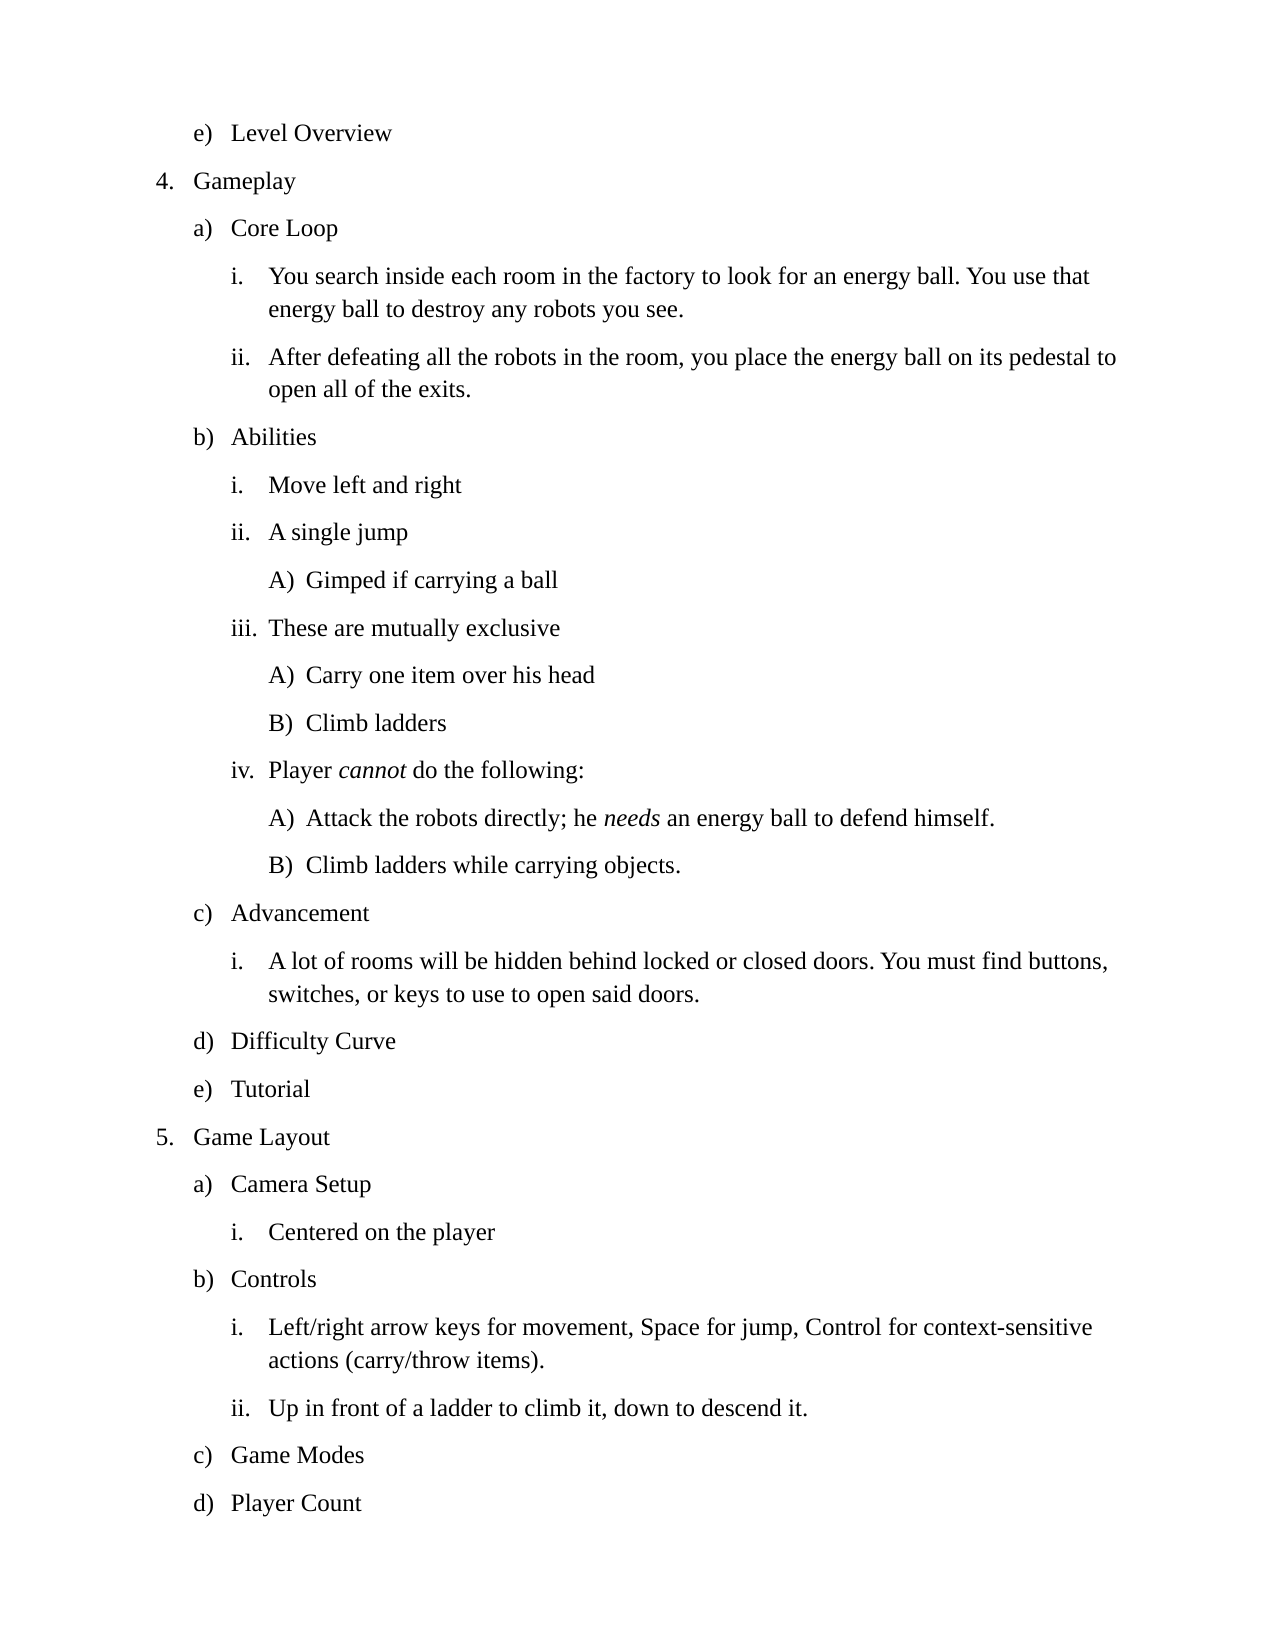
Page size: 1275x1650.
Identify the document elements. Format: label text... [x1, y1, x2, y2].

list Level Overview [193, 118, 1157, 147]
list Core Loop [193, 213, 1157, 242]
list After defeating all the robots in the room, you place the energy ball on its pedestal to open all of the exits. [231, 342, 1157, 403]
list Left/right arrow keys for movement, Space for jump, Control for context-sensitive actions (carry/throw items). [231, 1312, 1157, 1374]
list Climb ladders [268, 708, 1157, 737]
list Player Count [193, 1488, 1157, 1517]
list A lot of rooms will be hidden behind locked or closed doors. You must find buttons, switches, or keys to use to open said doors. [231, 946, 1157, 1008]
list Difficulty Curve [193, 1026, 1157, 1055]
list Game Modes [193, 1440, 1157, 1469]
list Attack the robots directly; he needs an energy ball to defend himself. [268, 803, 1157, 832]
list Carry one item over his head [268, 660, 1157, 689]
list Player cannot do the following: [231, 755, 1157, 784]
list Move left and right [231, 470, 1157, 498]
list Gimped if carrying a ball [268, 565, 1157, 594]
list Abilities [193, 422, 1157, 451]
list Game Layout [156, 1122, 1157, 1150]
list Climb ladders while carrying objects. [268, 851, 1157, 879]
list Centered on the player [231, 1217, 1157, 1246]
list Advancement [193, 898, 1157, 927]
list A single jump [231, 517, 1157, 546]
list Up in front of a ladder to climb it, down to descend it. [231, 1393, 1157, 1421]
list Gameplay [156, 166, 1157, 194]
list Tutorial [193, 1074, 1157, 1103]
list Controls [193, 1264, 1157, 1293]
list These are mutually exclusive [231, 613, 1157, 641]
list Camera Setup [193, 1169, 1157, 1198]
list You search inside each room in the factory to look for an energy ball. You use that energy ball to destroy any robots you see. [231, 261, 1157, 323]
